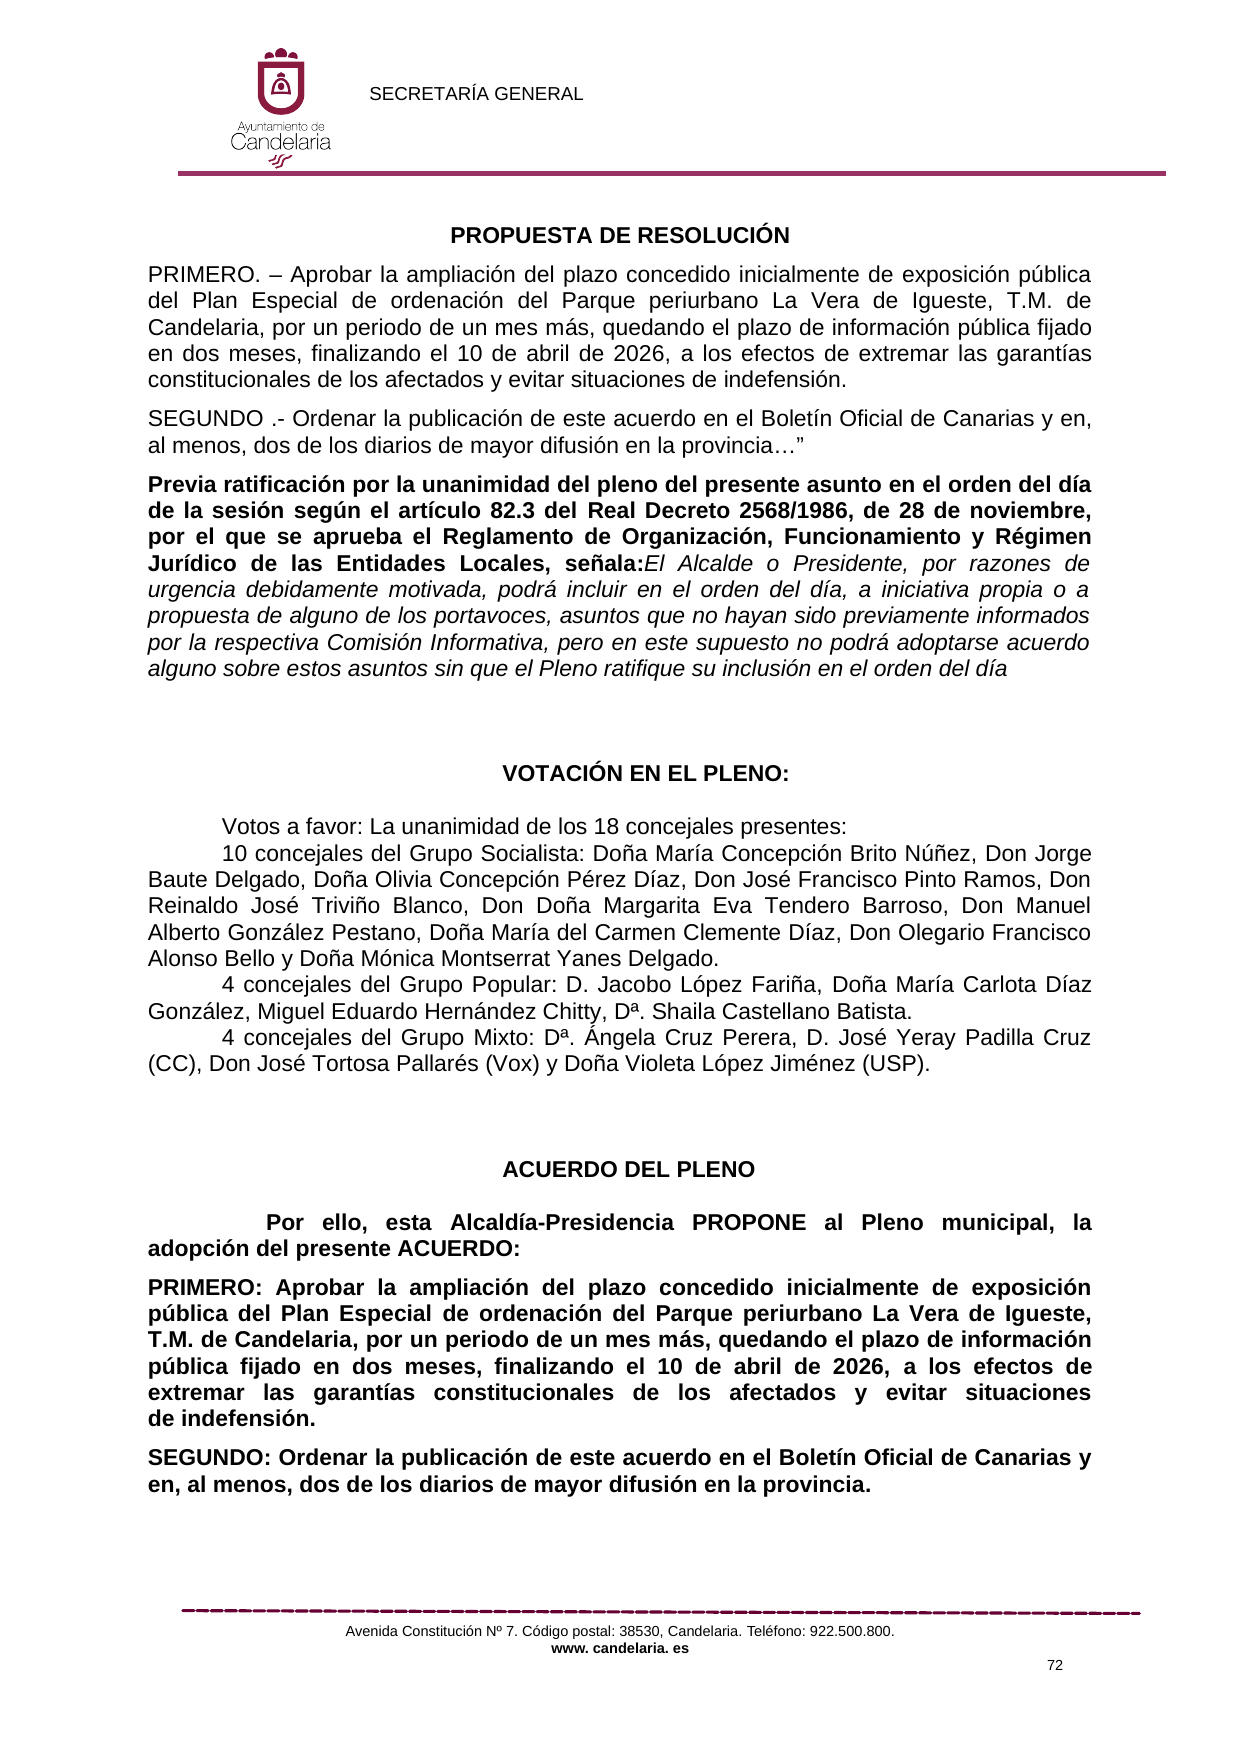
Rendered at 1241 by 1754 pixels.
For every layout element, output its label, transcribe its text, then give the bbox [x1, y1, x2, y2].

text SEGUNDO .- Ordenar la publicación de este acuerdo en el Boletín Oficial de Canarias y en, al menos, dos de los diarios de mayor difusión en la provincia…” [148, 405, 1092, 458]
text Por ello, esta Alcaldía-Presidencia PROPONE al Pleno municipal, la adopción del presente ACUERDO: [148, 1208, 1092, 1261]
text Previa ratificación por la unanimidad del pleno del presente asunto en el orden del día de la sesión según el artículo 82.3 del Real Decreto 2568/1986, de 28 de noviembre, por el que se aprueba el Reglamento de Organización, Funcionamiento y Régimen Jurídico de las Entidades Locales, señala:El Alcalde o Presidente, por razones de urgencia debidamente motivada, podrá incluir en el orden del día, a iniciativa propia o a propuesta de alguno de los portavoces, asuntos que no hayan sido previamente informados por la respectiva Comisión Informativa, pero en este supuesto no podrá adoptarse acuerdo alguno sobre estos asuntos sin que el Pleno ratifique su inclusión en el orden del día [148, 471, 1092, 681]
text VOTACIÓN EN EL PLENO: [384, 760, 1092, 787]
text 4 concejales del Grupo Mixto: Dª. Ángela Cruz Perera, D. José Yeray Padilla Cruz (CC), Don José Tortosa Pallarés (Vox) y Doña Violeta López Jiménez (USP). [148, 1024, 1092, 1077]
text 4 concejales del Grupo Popular: D. Jacobo López Fariña, Doña María Carlota Díaz González, Miguel Eduardo Hernández Chitty, Dª. Shaila Castellano Batista. [148, 971, 1092, 1024]
text SEGUNDO: Ordenar la publicación de este acuerdo en el Boletín Oficial de Canarias y en, al menos, dos de los diarios de mayor difusión en la provincia. [148, 1444, 1092, 1497]
text PRIMERO. – Aprobar la ampliación del plazo concedido inicialmente de exposición pública del Plan Especial de ordenación del Parque periurbano La Vera de Igueste, T.M. de Candelaria, por un periodo de un mes más, quedando el plazo de información pública fijado en dos meses, finalizando el 10 de abril de 2026, a los efectos de extremar las garantías constitucionales de los afectados y evitar situaciones de indefensión. [148, 261, 1092, 393]
text 10 concejales del Grupo Socialista: Doña María Concepción Brito Núñez, Don Jorge Baute Delgado, Doña Olivia Concepción Pérez Díaz, Don José Francisco Pinto Ramos, Don Reinaldo José Triviño Blanco, Don Doña Margarita Eva Tendero Barroso, Don Manuel Alberto González Pestano, Doña María del Carmen Clemente Díaz, Don Olegario Francisco Alonso Bello y Doña Mónica Montserrat Yanes Delgado. [148, 839, 1092, 971]
text PROPUESTA DE RESOLUCIÓN [148, 222, 1092, 248]
text ACUERDO DEL PLENO [502, 1156, 1092, 1182]
text Votos a favor: La unanimidad de los 18 concejales presentes: [148, 813, 1092, 839]
text PRIMERO: Aprobar la ampliación del plazo concedido inicialmente de exposición pública del Plan Especial de ordenación del Parque periurbano La Vera de Igueste, T.M. de Candelaria, por un periodo de un mes más, quedando el plazo de información pública fijado en dos meses, finalizando el 10 de abril de 2026, a los efectos de extremar las garantías constitucionales de los afectados y evitar situaciones de indefensión. [148, 1274, 1092, 1432]
